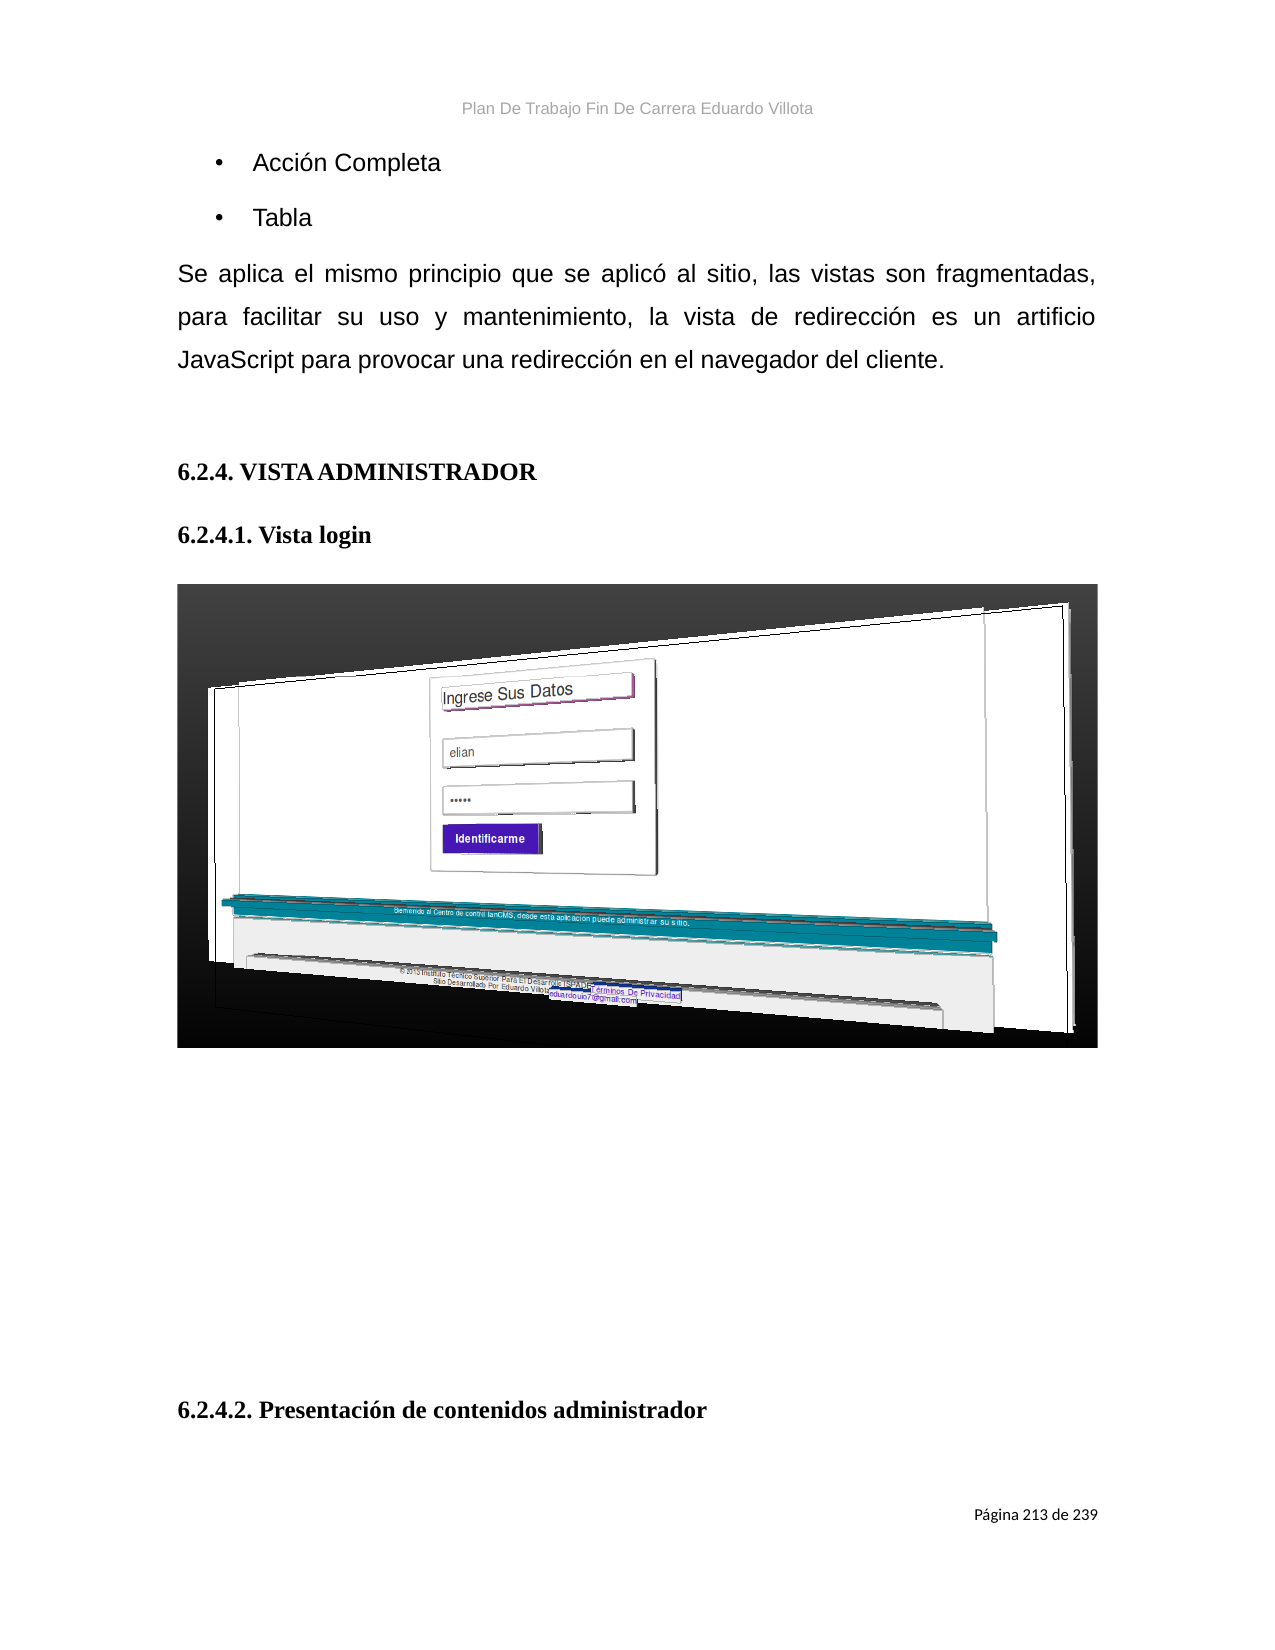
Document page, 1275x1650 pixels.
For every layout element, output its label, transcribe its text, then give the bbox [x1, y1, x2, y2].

text 6.2.4.1. Vista login [177, 521, 1098, 549]
picture [177, 584, 1098, 1048]
text Se aplica el mismo principio que se aplicó al sitio, las vistas son fragmentadas, para facilitar su uso y mantenimiento, la vista de redirección es un artificio JavaScript para provocar una redirección en el navegador del cliente. [177, 259, 1098, 374]
text 6.2.4.2. Presentación de contenidos administrador [177, 1395, 1098, 1424]
list Acción Completa [215, 148, 1098, 176]
text 6.2.4. VISTA ADMINISTRADOR [177, 457, 1098, 485]
list Tabla [215, 203, 1098, 232]
